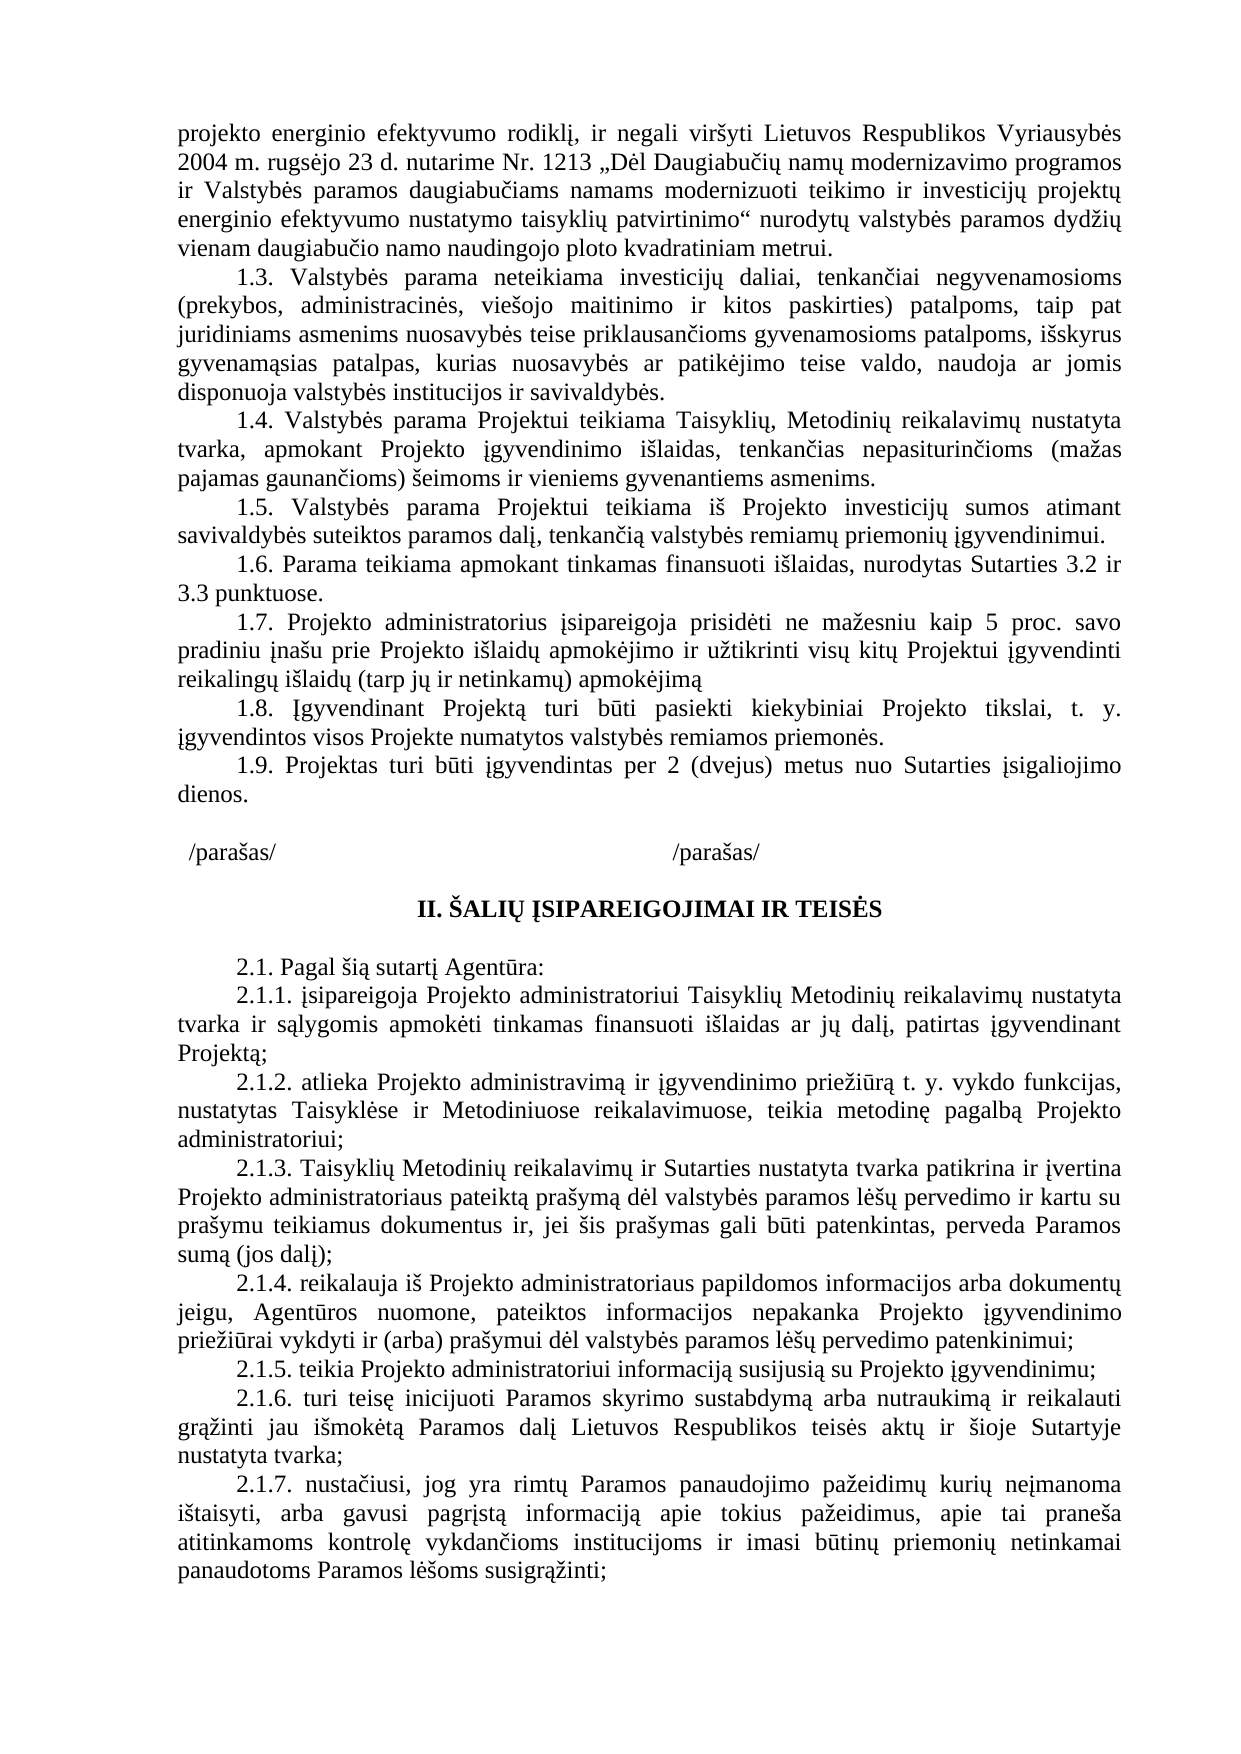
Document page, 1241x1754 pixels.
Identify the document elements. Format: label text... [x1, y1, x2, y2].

text 1.6. Parama teikiama apmokant tinkamas finansuoti išlaidas, nurodytas Sutarties 3.2 ir 3.3 punktuose. [177, 549, 1122, 607]
text 1.5. Valstybės parama Projektui teikiama iš Projekto investicijų sumos atimant savivaldybės suteiktos paramos dalį, tenkančią valstybės remiamų priemonių įgyvendinimui. [177, 492, 1122, 549]
text projekto energinio efektyvumo rodiklį, ir negali viršyti Lietuvos Respublikos Vyriausybės 2004 m. rugsėjo 23 d. nutarime Nr. 1213 „Dėl Daugiabučių namų modernizavimo programos ir Valstybės paramos daugiabučiams namams modernizuoti teikimo ir investicijų projektų energinio efektyvumo nustatymo taisyklių patvirtinimo“ nurodytų valstybės paramos dydžių vienam daugiabučio namo naudingojo ploto kvadratiniam metrui. [177, 118, 1122, 262]
text 2.1.4. reikalauja iš Projekto administratoriaus papildomos informacijos arba dokumentų jeigu, Agentūros nuomone, pateiktos informacijos nepakanka Projekto įgyvendinimo priežiūrai vykdyti ir (arba) prašymui dėl valstybės paramos lėšų pervedimo patenkinimui; [177, 1268, 1122, 1354]
text 2.1.1. įsipareigoja Projekto administratoriui Taisyklių Metodinių reikalavimų nustatyta tvarka ir sąlygomis apmokėti tinkamas finansuoti išlaidas ar jų dalį, patirtas įgyvendinant Projektą; [177, 981, 1122, 1067]
text 2.1.7. nustačiusi, jog yra rimtų Paramos panaudojimo pažeidimų kurių neįmanoma ištaisyti, arba gavusi pagrįstą informaciją apie tokius pažeidimus, apie tai praneša atitinkamoms kontrolę vykdančioms institucijoms ir imasi būtinų priemonių netinkamai panaudotoms Paramos lėšoms susigrąžinti; [177, 1469, 1122, 1584]
text 2.1.2. atlieka Projekto administravimą ir įgyvendinimo priežiūrą t. y. vykdo funkcijas, nustatytas Taisyklėse ir Metodiniuose reikalavimuose, teikia metodinę pagalbą Projekto administratoriui; [177, 1067, 1122, 1153]
text 2.1.6. turi teisę inicijuoti Paramos skyrimo sustabdymą arba nutraukimą ir reikalauti grąžinti jau išmokėtą Paramos dalį Lietuvos Respublikos teisės aktų ir šioje Sutartyje nustatyta tvarka; [177, 1383, 1122, 1469]
table_header /parašas/ [177, 837, 661, 866]
text II. ŠALIŲ ĮSIPAREIGOJIMAI IR TEISĖS [177, 894, 1122, 923]
text 2.1.5. teikia Projekto administratoriui informaciją susijusią su Projekto įgyvendinimu; [177, 1354, 1122, 1383]
text 2.1.3. Taisyklių Metodinių reikalavimų ir Sutarties nustatyta tvarka patikrina ir įvertina Projekto administratoriaus pateiktą prašymą dėl valstybės paramos lėšų pervedimo ir kartu su prašymu teikiamus dokumentus ir, jei šis prašymas gali būti patenkintas, perveda Paramos sumą (jos dalį); [177, 1153, 1122, 1268]
text 1.8. Įgyvendinant Projektą turi būti pasiekti kiekybiniai Projekto tikslai, t. y. įgyvendintos visos Projekte numatytos valstybės remiamos priemonės. [177, 693, 1122, 751]
text 1.3. Valstybės parama neteikiama investicijų daliai, tenkančiai negyvenamosioms (prekybos, administracinės, viešojo maitinimo ir kitos paskirties) patalpoms, taip pat juridiniams asmenims nuosavybės teise priklausančioms gyvenamosioms patalpoms, išskyrus gyvenamąsias patalpas, kurias nuosavybės ar patikėjimo teise valdo, naudoja ar jomis disponuoja valstybės institucijos ir savivaldybės. [177, 262, 1122, 406]
text 2.1. Pagal šią sutartį Agentūra: [177, 952, 1122, 981]
text 1.7. Projekto administratorius įsipareigoja prisidėti ne mažesniu kaip 5 proc. savo pradiniu įnašu prie Projekto išlaidų apmokėjimo ir užtikrinti visų kitų Projektui įgyvendinti reikalingų išlaidų (tarp jų ir netinkamų) apmokėjimą [177, 607, 1122, 693]
text 1.4. Valstybės parama Projektui teikiama Taisyklių, Metodinių reikalavimų nustatyta tvarka, apmokant Projekto įgyvendinimo išlaidas, tenkančias nepasiturinčioms (mažas pajamas gaunančioms) šeimoms ir vieniems gyvenantiems asmenims. [177, 406, 1122, 492]
text 1.9. Projektas turi būti įgyvendintas per 2 (dvejus) metus nuo Sutarties įsigaliojimo dienos. [177, 751, 1122, 808]
table_header /parašas/ [661, 837, 1145, 866]
